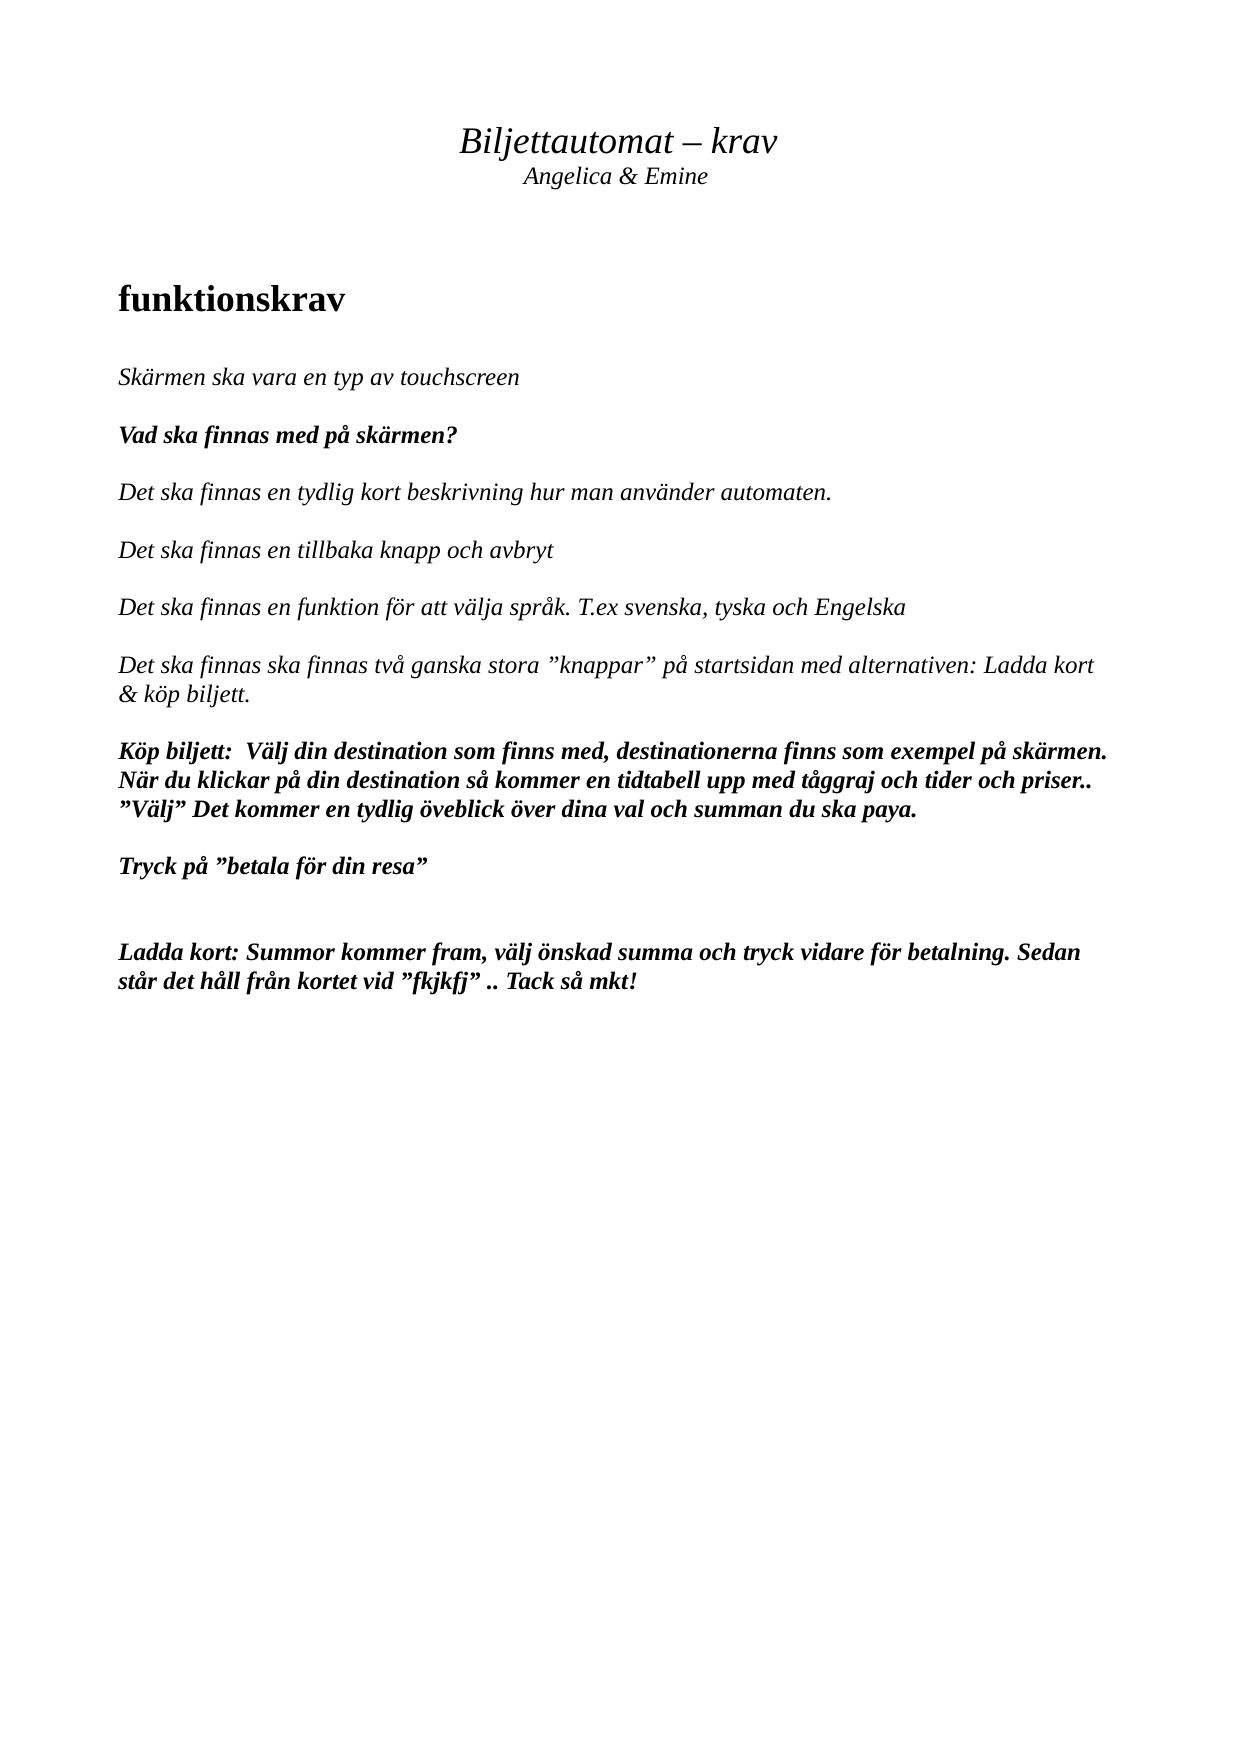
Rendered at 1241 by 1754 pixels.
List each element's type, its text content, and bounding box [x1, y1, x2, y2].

text Det ska finnas ska finnas två ganska stora ”knappar” på startsidan med alternativen: Ladda kort & köp biljett. [118, 650, 1122, 707]
text Det ska finnas en tydlig kort beskrivning hur man använder automaten. [118, 477, 1122, 506]
text Angelica & Emine [118, 161, 1122, 190]
text Köp biljett: Välj din destination som finns med, destinationerna finns som exempel på skärmen. När du klickar på din destination så kommer en tidtabell upp med tåggraj och tider och priser.. ”Välj” Det kommer en tydlig öveblick över dina val och summan du ska paya. [118, 736, 1122, 822]
text Skärmen ska vara en typ av touchscreen [118, 362, 1122, 391]
text Det ska finnas en funktion för att välja språk. T.ex svenska, tyska och Engelska [118, 592, 1122, 621]
text funktionskrav [118, 276, 1122, 319]
text Vad ska finnas med på skärmen? [118, 420, 1122, 449]
text Det ska finnas en tillbaka knapp och avbryt [118, 535, 1122, 564]
text Biljettautomat – krav [118, 118, 1122, 161]
text Tryck på ”betala för din resa” [118, 851, 1122, 880]
text Ladda kort: Summor kommer fram, välj önskad summa och tryck vidare för betalning. Sedan står det håll från kortet vid ”fkjkfj” .. Tack så mkt! [118, 937, 1122, 995]
